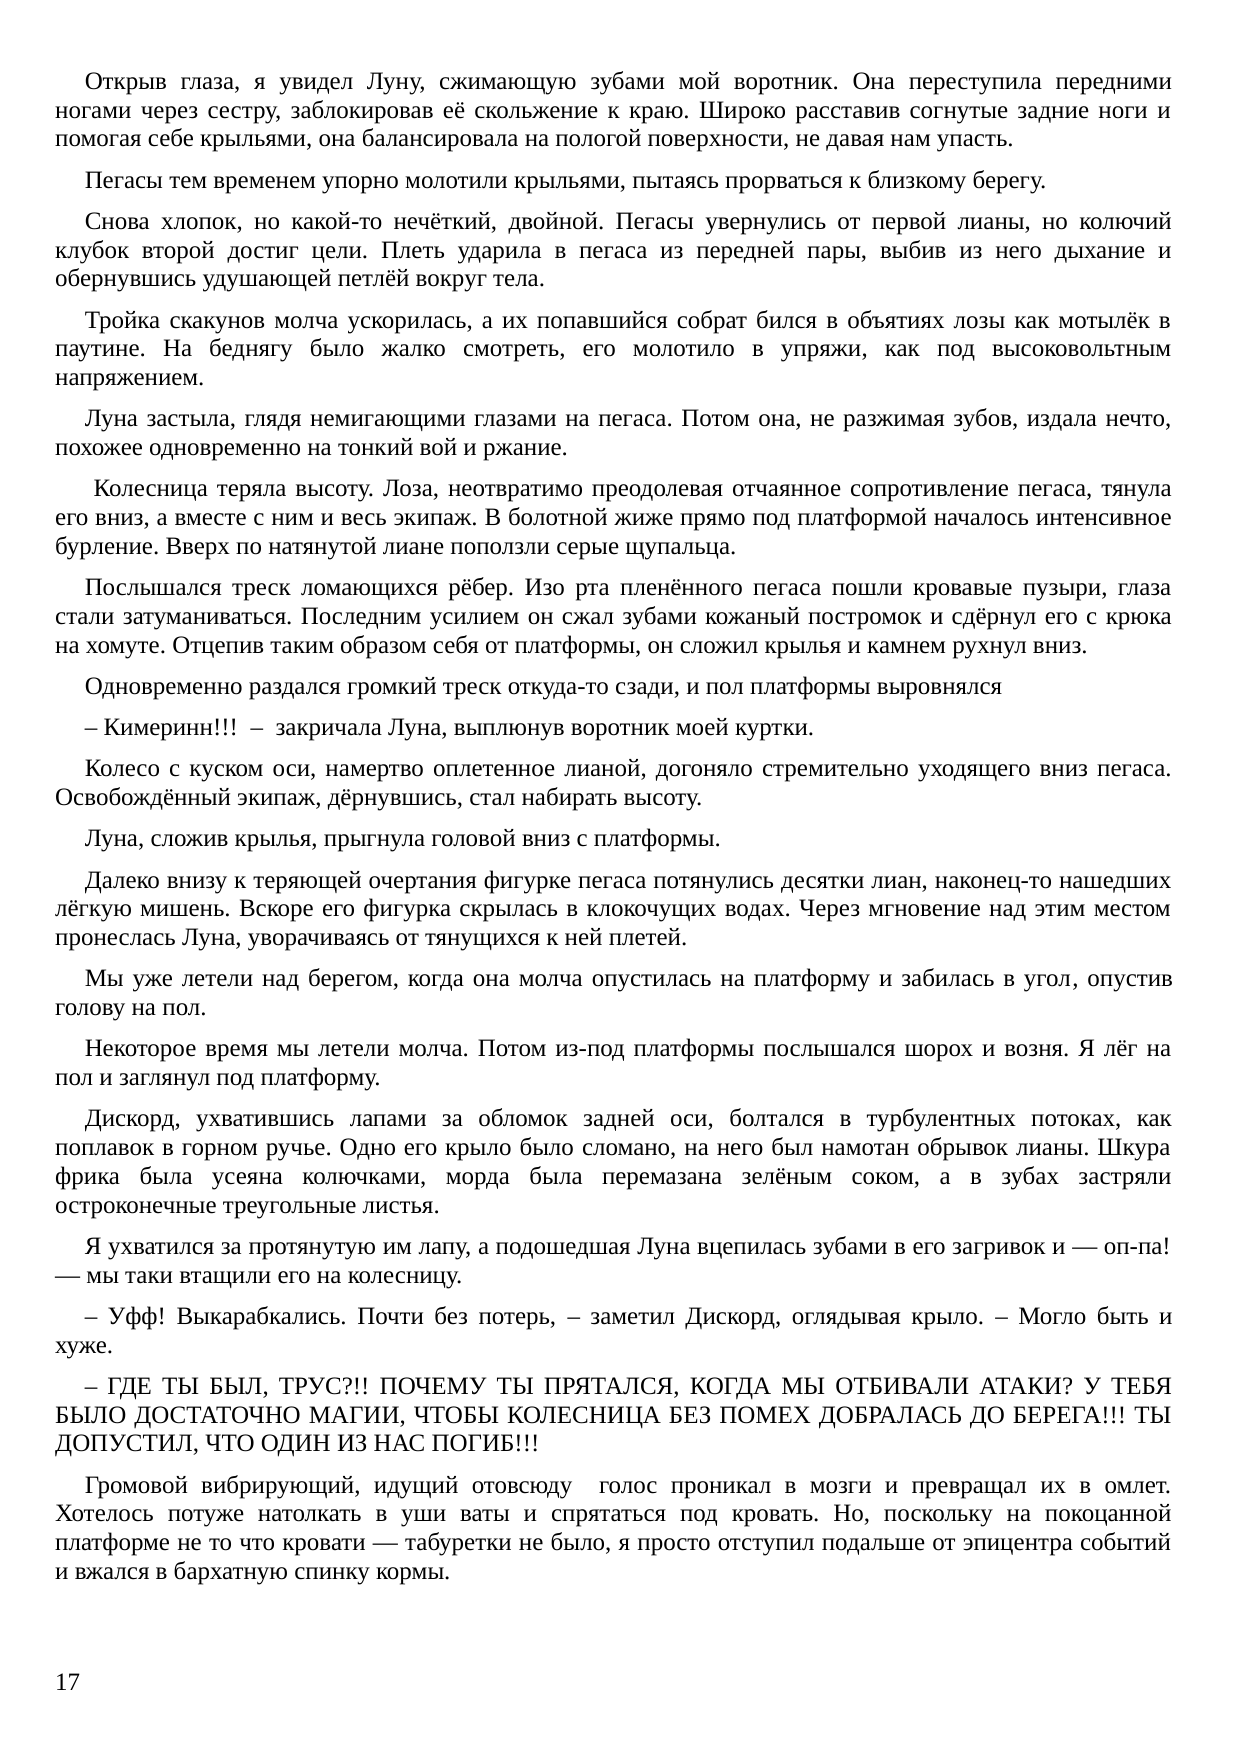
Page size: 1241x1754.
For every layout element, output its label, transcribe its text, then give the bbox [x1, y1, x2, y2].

text Далеко внизу к теряющей очертания фигурке пегаса потянулись десятки лиан, наконец-то нашедших лёгкую мишень. Вскоре его фигурка скрылась в клокочущих водах. Через мгновение над этим местом пронеслась Луна, уворачиваясь от тянущихся к ней плетей. [55, 865, 1173, 951]
text Одновременно раздался громкий треск откуда-то сзади, и пол платформы выровнялся [55, 671, 1173, 700]
text – ГДЕ ТЫ БЫЛ, ТРУС?!! ПОЧЕМУ ТЫ ПРЯТАЛСЯ, КОГДА МЫ ОТБИВАЛИ АТАКИ? У ТЕБЯ БЫЛО ДОСТАТОЧНО МАГИИ, ЧТОБЫ КОЛЕСНИЦА БЕЗ ПОМЕХ ДОБРАЛАСЬ ДО БЕРЕГА!!! ТЫ ДОПУСТИЛ, ЧТО ОДИН ИЗ НАС ПОГИБ!!! [55, 1371, 1173, 1457]
text – Кимеринн!!! – закричала Луна, выплюнув воротник моей куртки. [55, 712, 1173, 741]
text Луна, сложив крылья, прыгнула головой вниз с платформы. [55, 823, 1173, 852]
text Послышался треск ломающихся рёбер. Изо рта пленённого пегаса пошли кровавые пузыри, глаза стали затуманиваться. Последним усилием он сжал зубами кожаный постромок и сдёрнул его с крюка на хомуте. Отцепив таким образом себя от платформы, он сложил крылья и камнем рухнул вниз. [55, 572, 1173, 658]
text Колесо с куском оси, намертво оплетенное лианой, догоняло стремительно уходящего вниз пегаса. Освобождённый экипаж, дёрнувшись, стал набирать высоту. [55, 753, 1173, 811]
text Открыв глаза, я увидел Луну, сжимающую зубами мой воротник. Она переступила передними ногами через сестру, заблокировав её скольжение к краю. Широко расставив согнутые задние ноги и помогая себе крыльями, она балансировала на пологой поверхности, не давая нам упасть. [55, 66, 1173, 152]
text Колесница теряла высоту. Лоза, неотвратимо преодолевая отчаянное сопротивление пегаса, тянула его вниз, а вместе с ним и весь экипаж. В болотной жиже прямо под платформой началось интенсивное бурление. Вверх по натянутой лиане поползли серые щупальца. [55, 473, 1173, 560]
text Луна застыла, глядя немигающими глазами на пегаса. Потом она, не разжимая зубов, издала нечто, похожее одновременно на тонкий вой и ржание. [55, 403, 1173, 461]
text Я ухватился за протянутую им лапу, а подошедшая Луна вцепилась зубами в его загривок и — оп-па! — мы таки втащили его на колесницу. [55, 1231, 1173, 1288]
text Снова хлопок, но какой-то нечёткий, двойной. Пегасы увернулись от первой лианы, но колючий клубок второй достиг цели. Плеть ударила в пегаса из передней пары, выбив из него дыхание и обернувшись удушающей петлёй вокруг тела. [55, 206, 1173, 292]
text Пегасы тем временем упорно молотили крыльями, пытаясь прорваться к близкому берегу. [55, 165, 1173, 193]
text Мы уже летели над берегом, когда она молча опустилась на платформу и забилась в угол, опустив голову на пол. [55, 963, 1173, 1021]
text Некоторое время мы летели молча. Потом из-под платформы послышался шорох и возня. Я лёг на пол и заглянул под платформу. [55, 1033, 1173, 1091]
text Громовой вибрирующий, идущий отовсюду голос проникал в мозги и превращал их в омлет. Хотелось потуже натолкать в уши ваты и спрятаться под кровать. Но, поскольку на покоцанной платформе не то что кровати — табуретки не было, я просто отступил подальше от эпицентра событий и вжался в бархатную спинку кормы. [55, 1470, 1173, 1585]
text Тройка скакунов молча ускорилась, а их попавшийся собрат бился в объятиях лозы как мотылёк в паутине. На беднягу было жалко смотреть, его молотило в упряжи, как под высоковольтным напряжением. [55, 305, 1173, 391]
text – Уфф! Выкарабкались. Почти без потерь, – заметил Дискорд, оглядывая крыло. – Могло быть и хуже. [55, 1301, 1173, 1358]
text Дискорд, ухватившись лапами за обломок задней оси, болтался в турбулентных потоках, как поплавок в горном ручье. Одно его крыло было сломано, на него был намотан обрывок лианы. Шкура фрика была усеяна колючками, морда была перемазана зелёным соком, а в зубах застряли остроконечные треугольные листья. [55, 1103, 1173, 1218]
